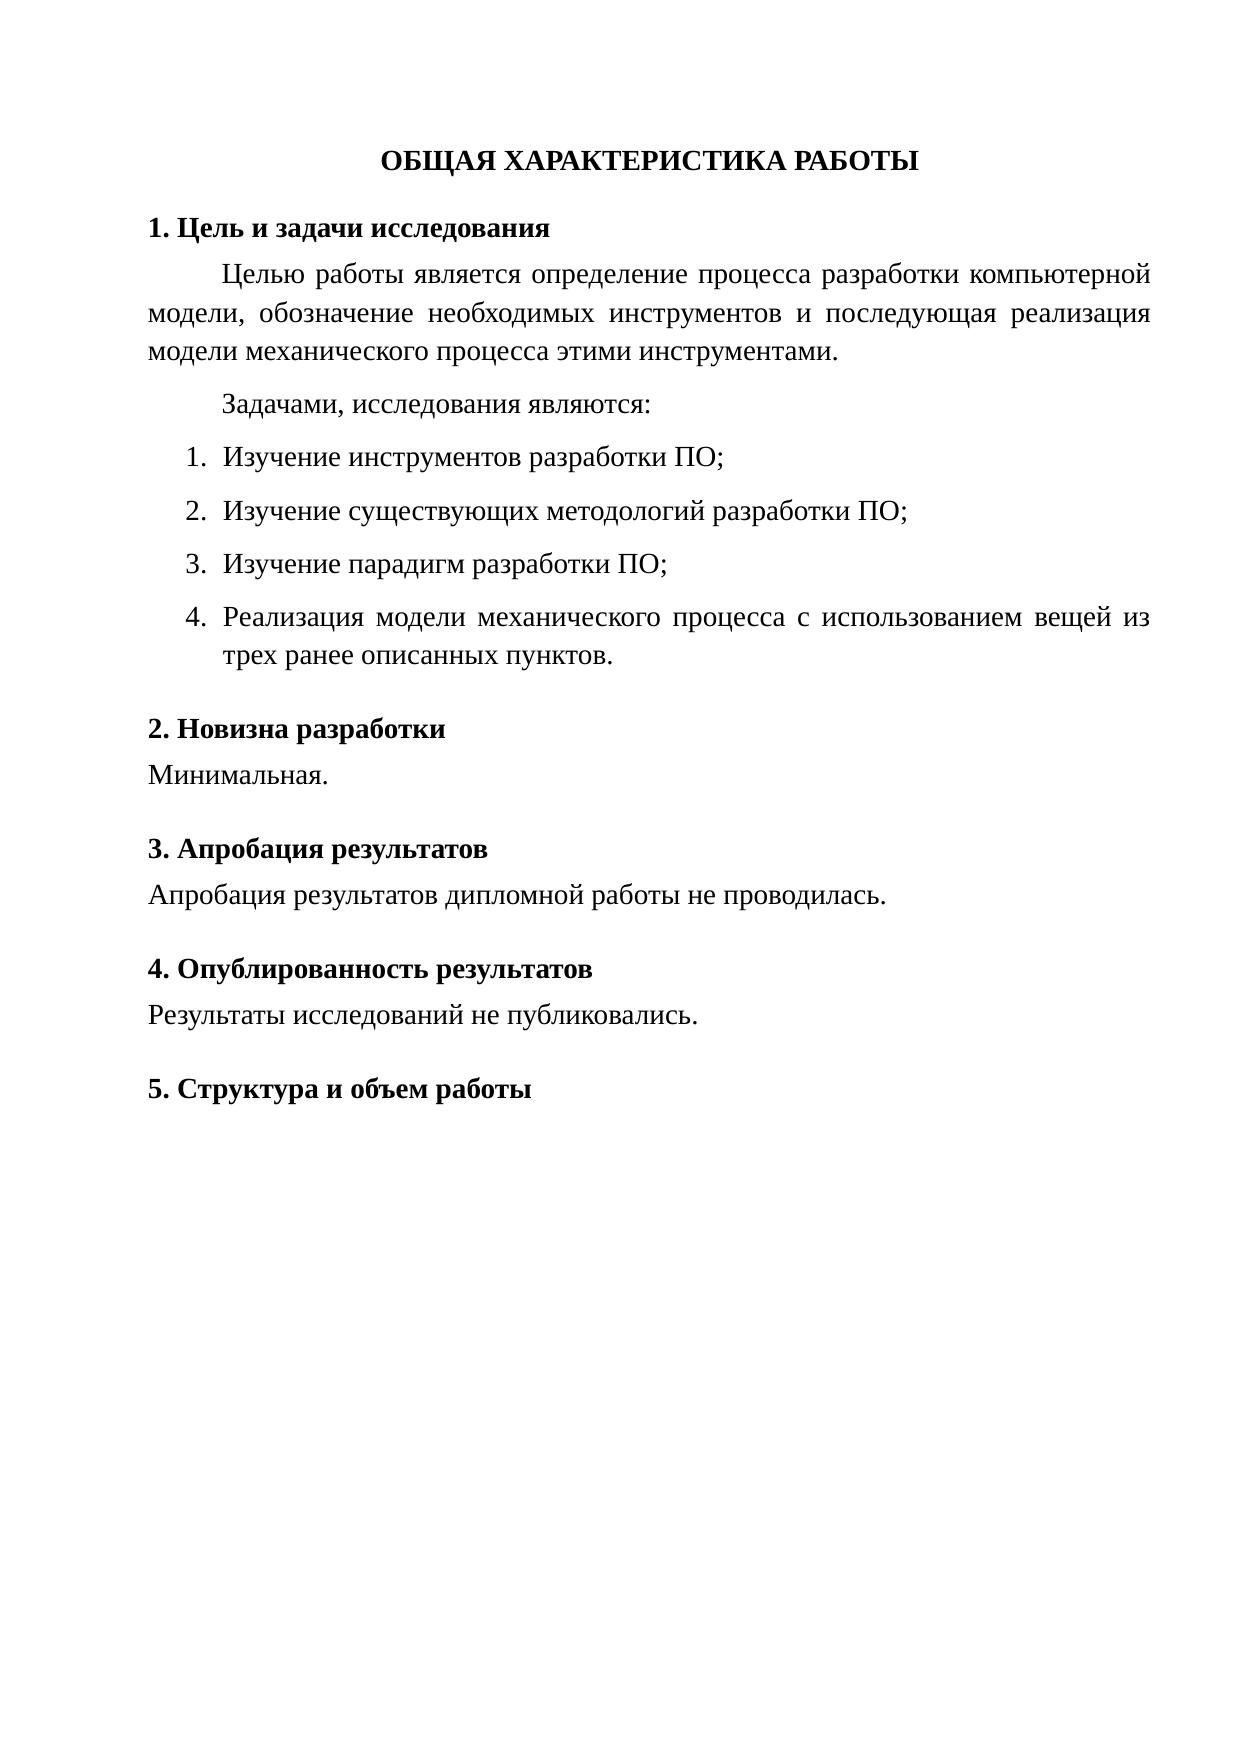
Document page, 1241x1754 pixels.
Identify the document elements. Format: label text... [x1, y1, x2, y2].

text Апробация результатов дипломной работы не проводилась. [148, 877, 1152, 911]
subtitle 1. Цель и задачи исследования [148, 210, 1152, 244]
text Целью работы является определение процесса разработки компьютерной модели, обозначение необходимых инструментов и последующая реализация модели механического процесса этими инструментами. [148, 256, 1152, 367]
text Результаты исследований не публиковались. [148, 997, 1152, 1031]
subtitle ОБЩАЯ ХАРАКТЕРИСТИКА РАБОТЫ [148, 143, 1152, 177]
list Изучение парадигм разработки ПО; [185, 546, 1152, 579]
subtitle 3. Апробация результатов [148, 831, 1152, 865]
list Изучение инструментов разработки ПО; [185, 439, 1152, 473]
list Изучение существующих методологий разработки ПО; [185, 493, 1152, 526]
subtitle 2. Новизна разработки [148, 711, 1152, 745]
subtitle 4. Опублированность результатов [148, 951, 1152, 985]
text Задачами, исследования являются: [148, 386, 1152, 420]
text Минимальная. [148, 757, 1152, 791]
list Реализация модели механического процесса с использованием вещей из трех ранее описанных пунктов. [185, 599, 1152, 671]
subtitle 5. Структура и объем работы [148, 1071, 1152, 1105]
